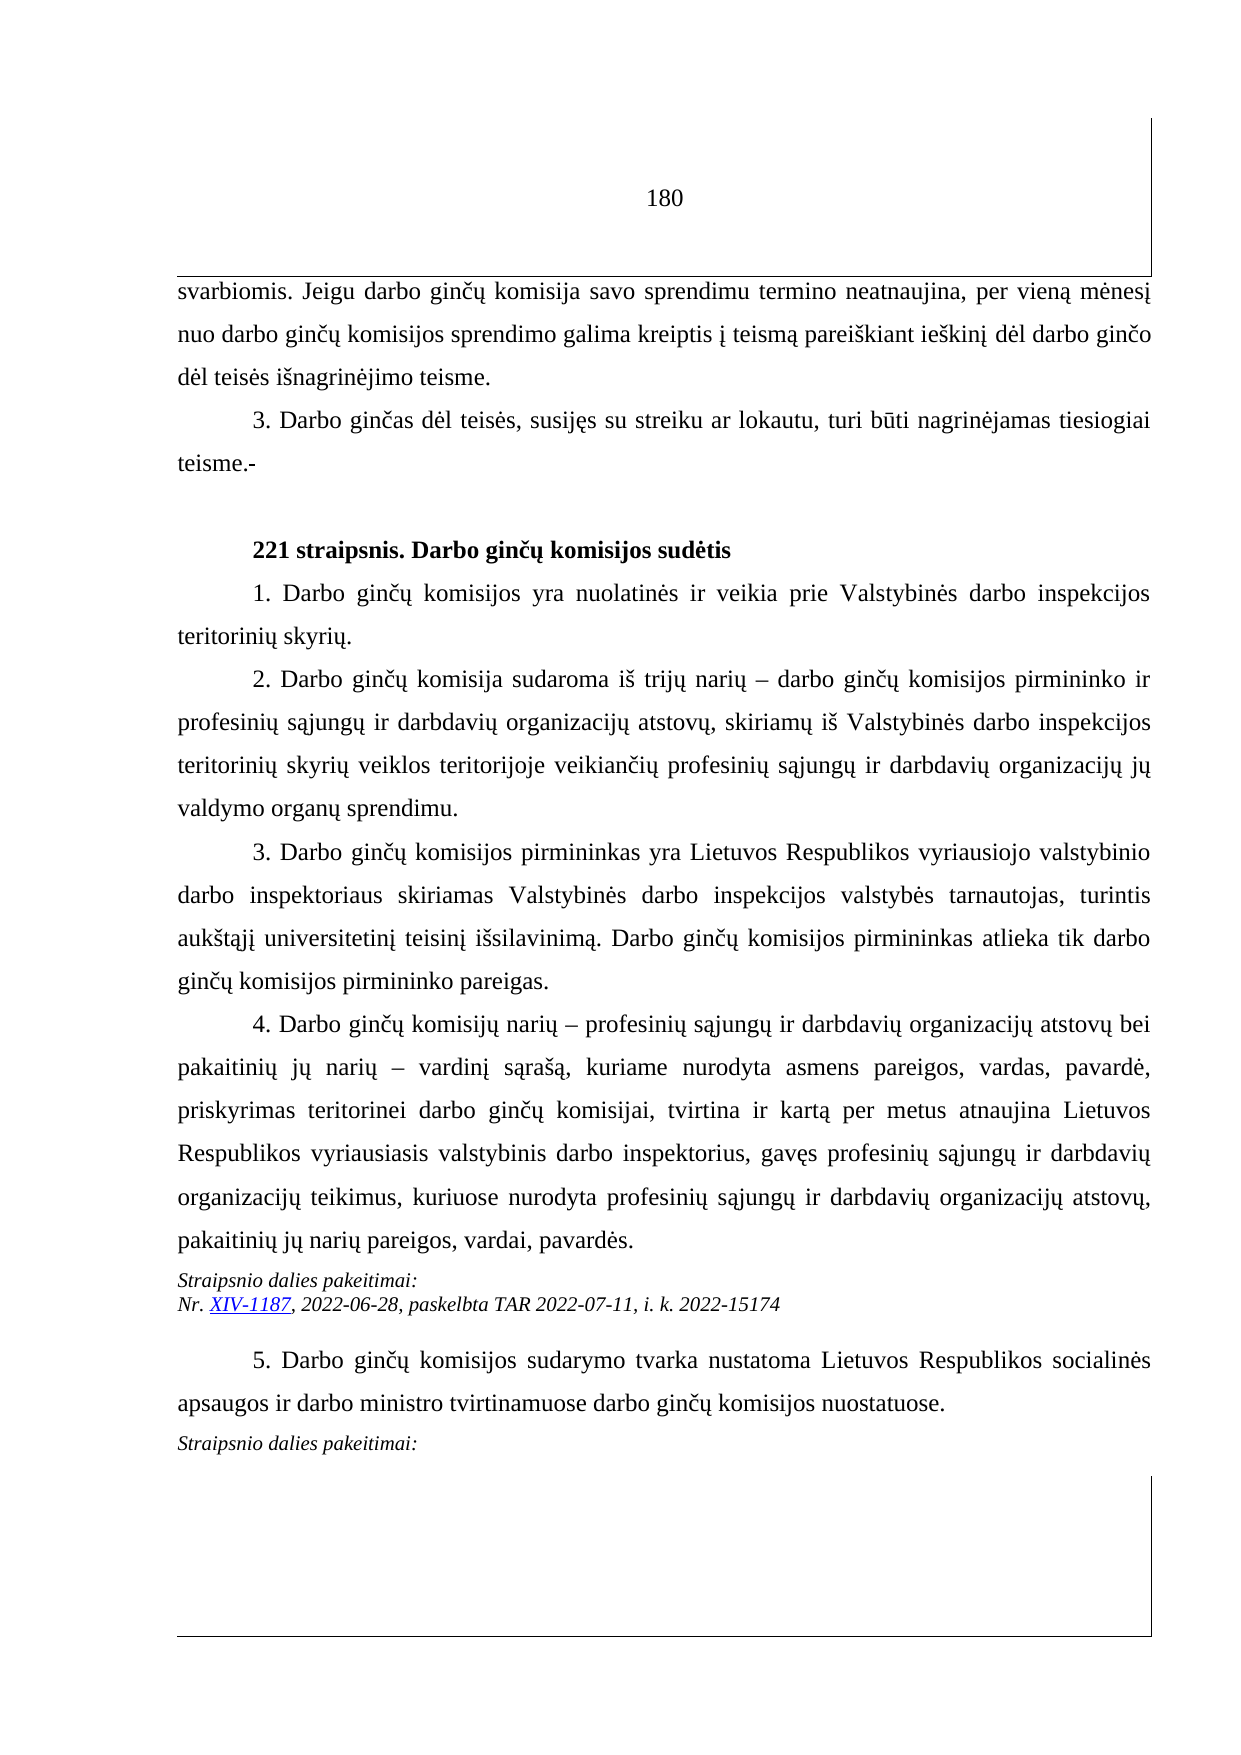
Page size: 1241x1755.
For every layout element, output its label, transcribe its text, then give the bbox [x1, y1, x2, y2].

text 2. Darbo ginčų komisija sudaroma iš trijų narių – darbo ginčų komisijos pirmininko ir profesinių sąjungų ir darbdavių organizacijų atstovų, skiriamų iš Valstybinės darbo inspekcijos teritorinių skyrių veiklos teritorijoje veikiančių profesinių sąjungų ir darbdavių organizacijų jų valdymo organų sprendimu. [177, 664, 1152, 822]
text 1. Darbo ginčų komisijos yra nuolatinės ir veikia prie Valstybinės darbo inspekcijos teritorinių skyrių. [177, 578, 1152, 650]
text Nr. XIV-1187, 2022-06-28, paskelbta TAR 2022-07-11, i. k. 2022-15174 [177, 1292, 1152, 1316]
text svarbiomis. Jeigu darbo ginčų komisija savo sprendimu termino neatnaujina, per vieną mėnesį nuo darbo ginčų komisijos sprendimo galima kreiptis į teismą pareiškiant ieškinį dėl darbo ginčo dėl teisės išnagrinėjimo teisme. [177, 276, 1152, 391]
text 4. Darbo ginčų komisijų narių – profesinių sąjungų ir darbdavių organizacijų atstovų bei pakaitinių jų narių – vardinį sąrašą, kuriame nurodyta asmens pareigos, vardas, pavardė, priskyrimas teritorinei darbo ginčų komisijai, tvirtina ir kartą per metus atnaujina Lietuvos Respublikos vyriausiasis valstybinis darbo inspektorius, gavęs profesinių sąjungų ir darbdavių organizacijų teikimus, kuriuose nurodyta profesinių sąjungų ir darbdavių organizacijų atstovų, pakaitinių jų narių pareigos, vardai, pavardės. [177, 1009, 1152, 1253]
text Straipsnio dalies pakeitimai: [177, 1431, 1152, 1455]
subtitle 221 straipsnis. Darbo ginčų komisijos sudėtis [177, 535, 1152, 563]
text 3. Darbo ginčas dėl teisės, susijęs su streiku ar lokautu, turi būti nagrinėjamas tiesiogiai teisme. [177, 405, 1152, 477]
text 5. Darbo ginčų komisijos sudarymo tvarka nustatoma Lietuvos Respublikos socialinės apsaugos ir darbo ministro tvirtinamuose darbo ginčų komisijos nuostatuose. [177, 1345, 1152, 1417]
text 3. Darbo ginčų komisijos pirmininkas yra Lietuvos Respublikos vyriausiojo valstybinio darbo inspektoriaus skiriamas Valstybinės darbo inspekcijos valstybės tarnautojas, turintis aukštąjį universitetinį teisinį išsilavinimą. Darbo ginčų komisijos pirmininkas atlieka tik darbo ginčų komisijos pirmininko pareigas. [177, 837, 1152, 995]
text Straipsnio dalies pakeitimai: [177, 1268, 1152, 1292]
